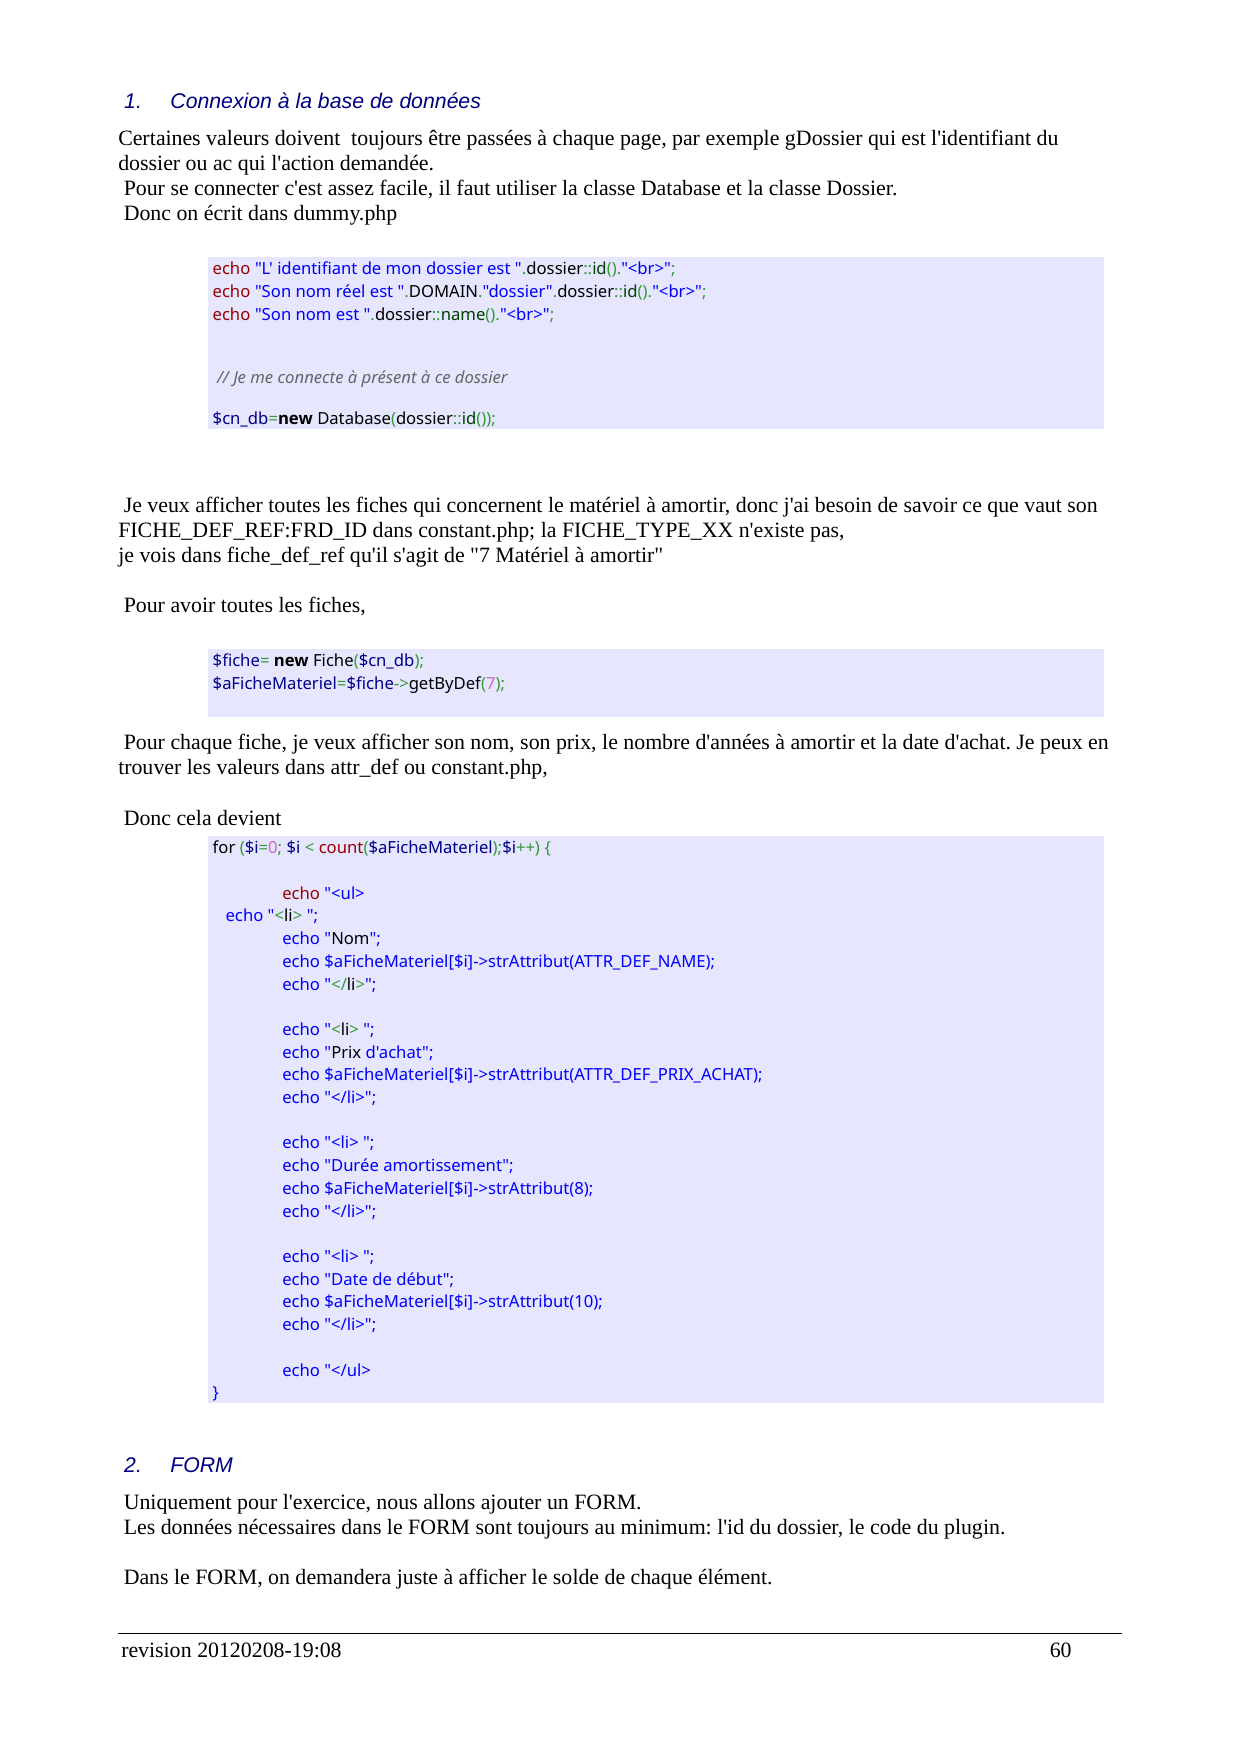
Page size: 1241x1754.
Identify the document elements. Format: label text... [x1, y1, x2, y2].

text Certaines valeurs doivent toujours être passées à chaque page, par exemple gDossier qui est l'identifiant du dossier ou ac qui l'action demandée. [118, 125, 1122, 175]
text Je veux afficher toutes les fiches qui concernent le matériel à amortir, donc j'ai besoin de savoir ce que vaut son FICHE_DEF_REF:FRD_ID dans constant.php; la FICHE_TYPE_XX n'existe pas, [118, 466, 1122, 542]
subtitle Connexion à la base de données [118, 88, 1122, 113]
text Uniquement pour l'exercice, nous allons ajouter un FORM. Les données nécessaires dans le FORM sont toujours au minimum: l'id du dossier, le code du plugin. Dans le FORM, on demandera juste à afficher le solde de chaque élément. [118, 1489, 1122, 1589]
text // Je me connecte à présent à ce dossier [208, 366, 1104, 388]
text Pour se connecter c'est assez facile, il faut utiliser la classe Database et la classe Dossier. [118, 175, 1122, 200]
text $fiche= new Fiche($cn_db); $aFicheMateriel=$fiche->getByDef(7); [208, 649, 1104, 717]
text je vois dans fiche_def_ref qu'il s'agit de "7 Matériel à amortir" Pour avoir toutes les fiches, [118, 542, 1122, 643]
text $cn_db=new Database(dossier::id()); [208, 406, 1104, 429]
subtitle FORM [118, 1452, 1122, 1477]
text for ($i=0; $i < count($aFicheMateriel);$i++) { echo "<ul> echo "<li> "; echo "Nom"; echo $aFicheMateriel[$i]->strAttribut(ATTR_DEF_NAME); echo "</li>"; echo "<li> "; echo "Prix d'achat"; echo $aFicheMateriel[$i]->strAttribut(ATTR_DEF_PRIX_ACHAT); echo "</li>"; echo "<li> "; echo "Durée amortissement"; echo $aFicheMateriel[$i]->strAttribut(8); echo "</li>"; echo "<li> "; echo "Date de début"; echo $aFicheMateriel[$i]->strAttribut(10); echo "</li>"; echo "</ul> } [208, 836, 1104, 1403]
text Pour chaque fiche, je veux afficher son nom, son prix, le nombre d'années à amortir et la date d'achat. Je peux en trouver les valeurs dans attr_def ou constant.php, [118, 729, 1122, 804]
text Donc cela devient [118, 804, 1122, 830]
text echo "L' identifiant de mon dossier est ".dossier::id()."<br>"; echo "Son nom réel est ".DOMAIN."dossier".dossier::id()."<br>"; echo "Son nom est ".dossier::name()."<br>"; [208, 257, 1104, 348]
text Donc on écrit dans dummy.php [118, 200, 1122, 226]
